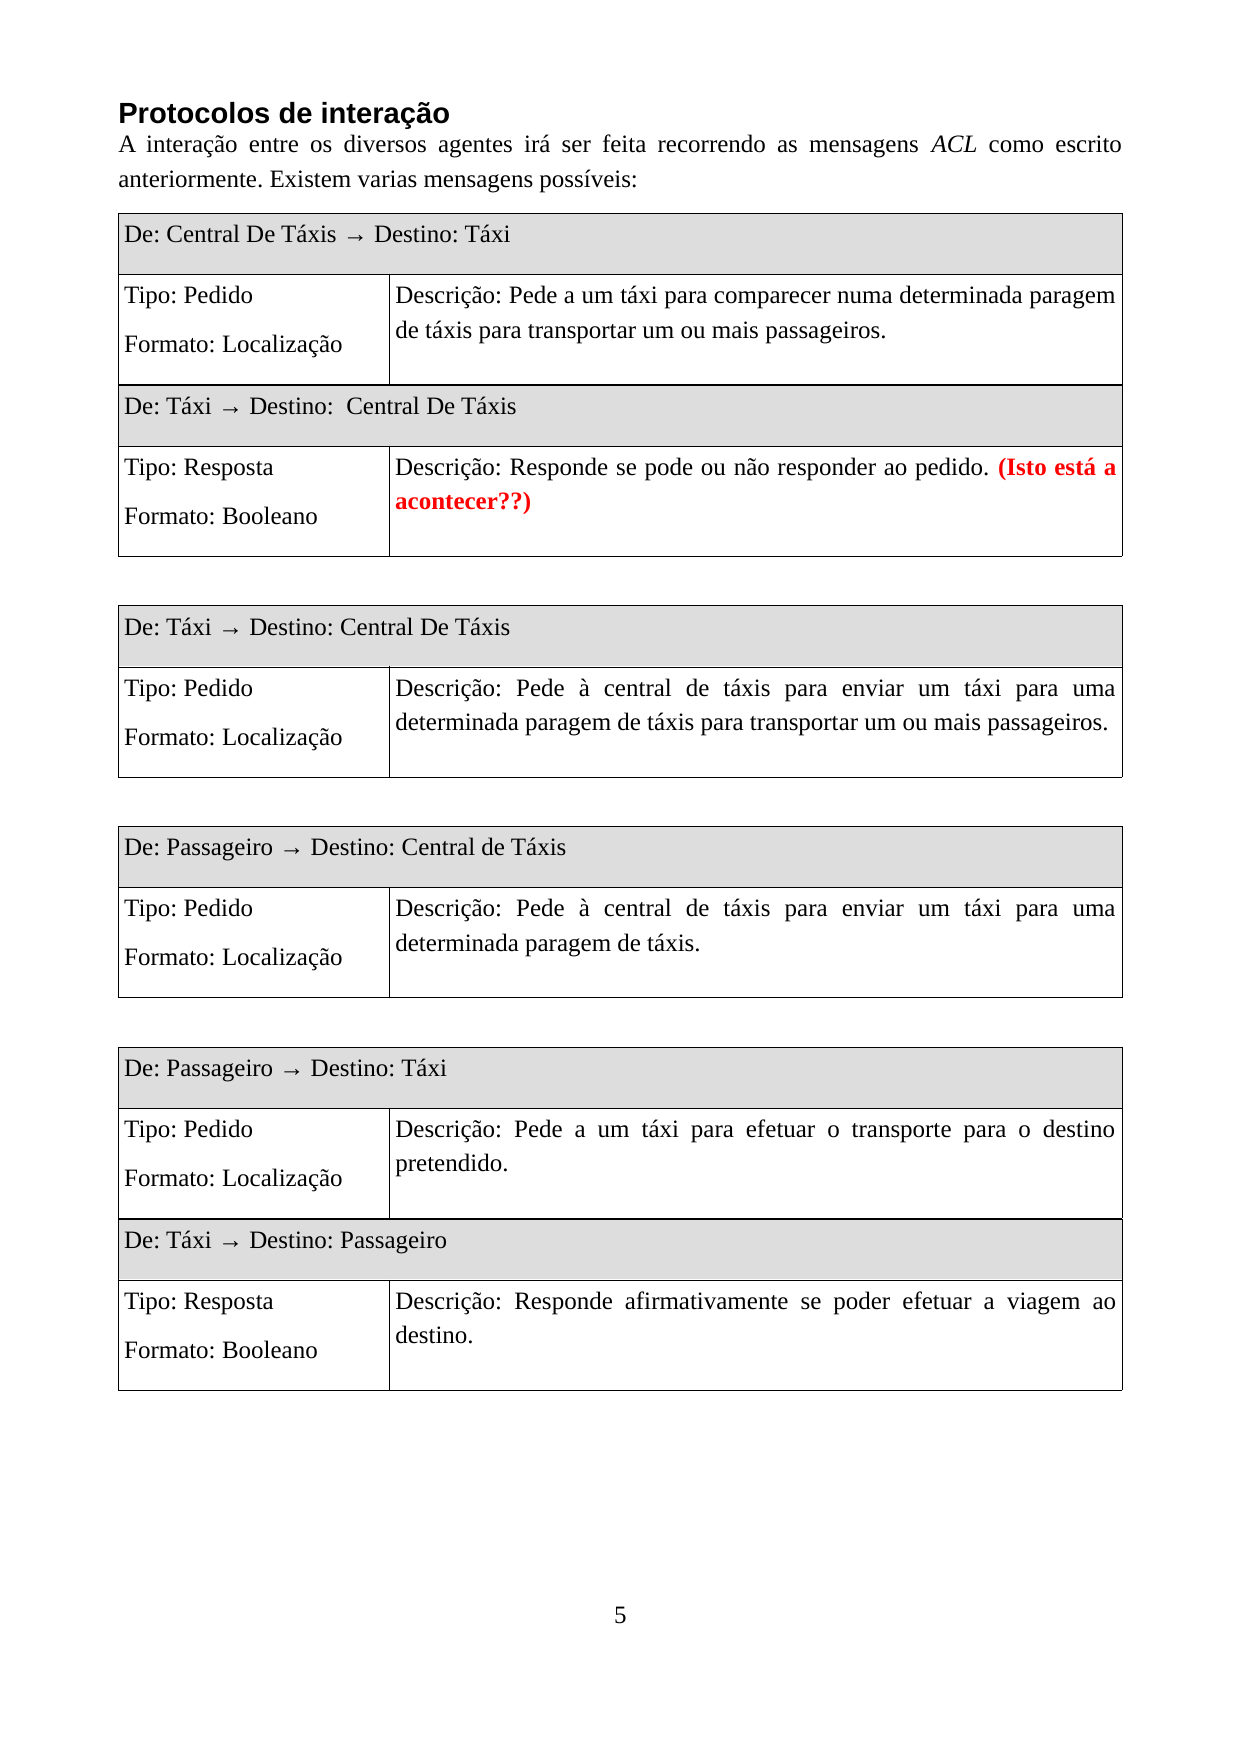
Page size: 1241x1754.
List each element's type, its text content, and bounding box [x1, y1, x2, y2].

table_cell Descrição: Pede a um táxi para comparecer numa determinada paragem de táxis para transportar um ou mais passageiros. [390, 275, 1122, 384]
table_cell Descrição: Responde se pode ou não responder ao pedido. (Isto está a acontecer??) [390, 447, 1122, 556]
table_header De: Passageiro → Destino: Central de Táxis [119, 827, 1122, 887]
table_header De: Táxi → Destino: Central De Táxis [119, 606, 1122, 666]
table_cell Tipo: Resposta Formato: Booleano [119, 447, 389, 556]
subtitle Protocolos de interação [118, 96, 1122, 129]
table_cell Tipo: Pedido Formato: Localização [119, 668, 389, 776]
table_cell Descrição: Responde afirmativamente se poder efetuar a viagem ao destino. [390, 1281, 1122, 1389]
table_cell Descrição: Pede à central de táxis para enviar um táxi para uma determinada paragem de táxis. [390, 888, 1122, 997]
table_cell Descrição: Pede à central de táxis para enviar um táxi para uma determinada paragem de táxis para transportar um ou mais passageiros. [390, 668, 1122, 776]
table_header De: Passageiro → Destino: Táxi [119, 1048, 1122, 1108]
table_cell Tipo: Pedido Formato: Localização [119, 888, 389, 997]
table_cell Descrição: Pede a um táxi para efetuar o transporte para o destino pretendido. [390, 1109, 1122, 1218]
table_cell Tipo: Pedido Formato: Localização [119, 275, 389, 384]
text A interação entre os diversos agentes irá ser feita recorrendo as mensagens ACL como escrito anteriormente. Existem varias mensagens possíveis: [118, 129, 1122, 193]
table_header De: Táxi → Destino: Central De Táxis [119, 386, 1122, 446]
table_cell Tipo: Resposta Formato: Booleano [119, 1281, 389, 1389]
table_cell Tipo: Pedido Formato: Localização [119, 1109, 389, 1218]
table_header De: Táxi → Destino: Passageiro [119, 1220, 1122, 1279]
table_header De: Central De Táxis → Destino: Táxi [119, 214, 1122, 274]
